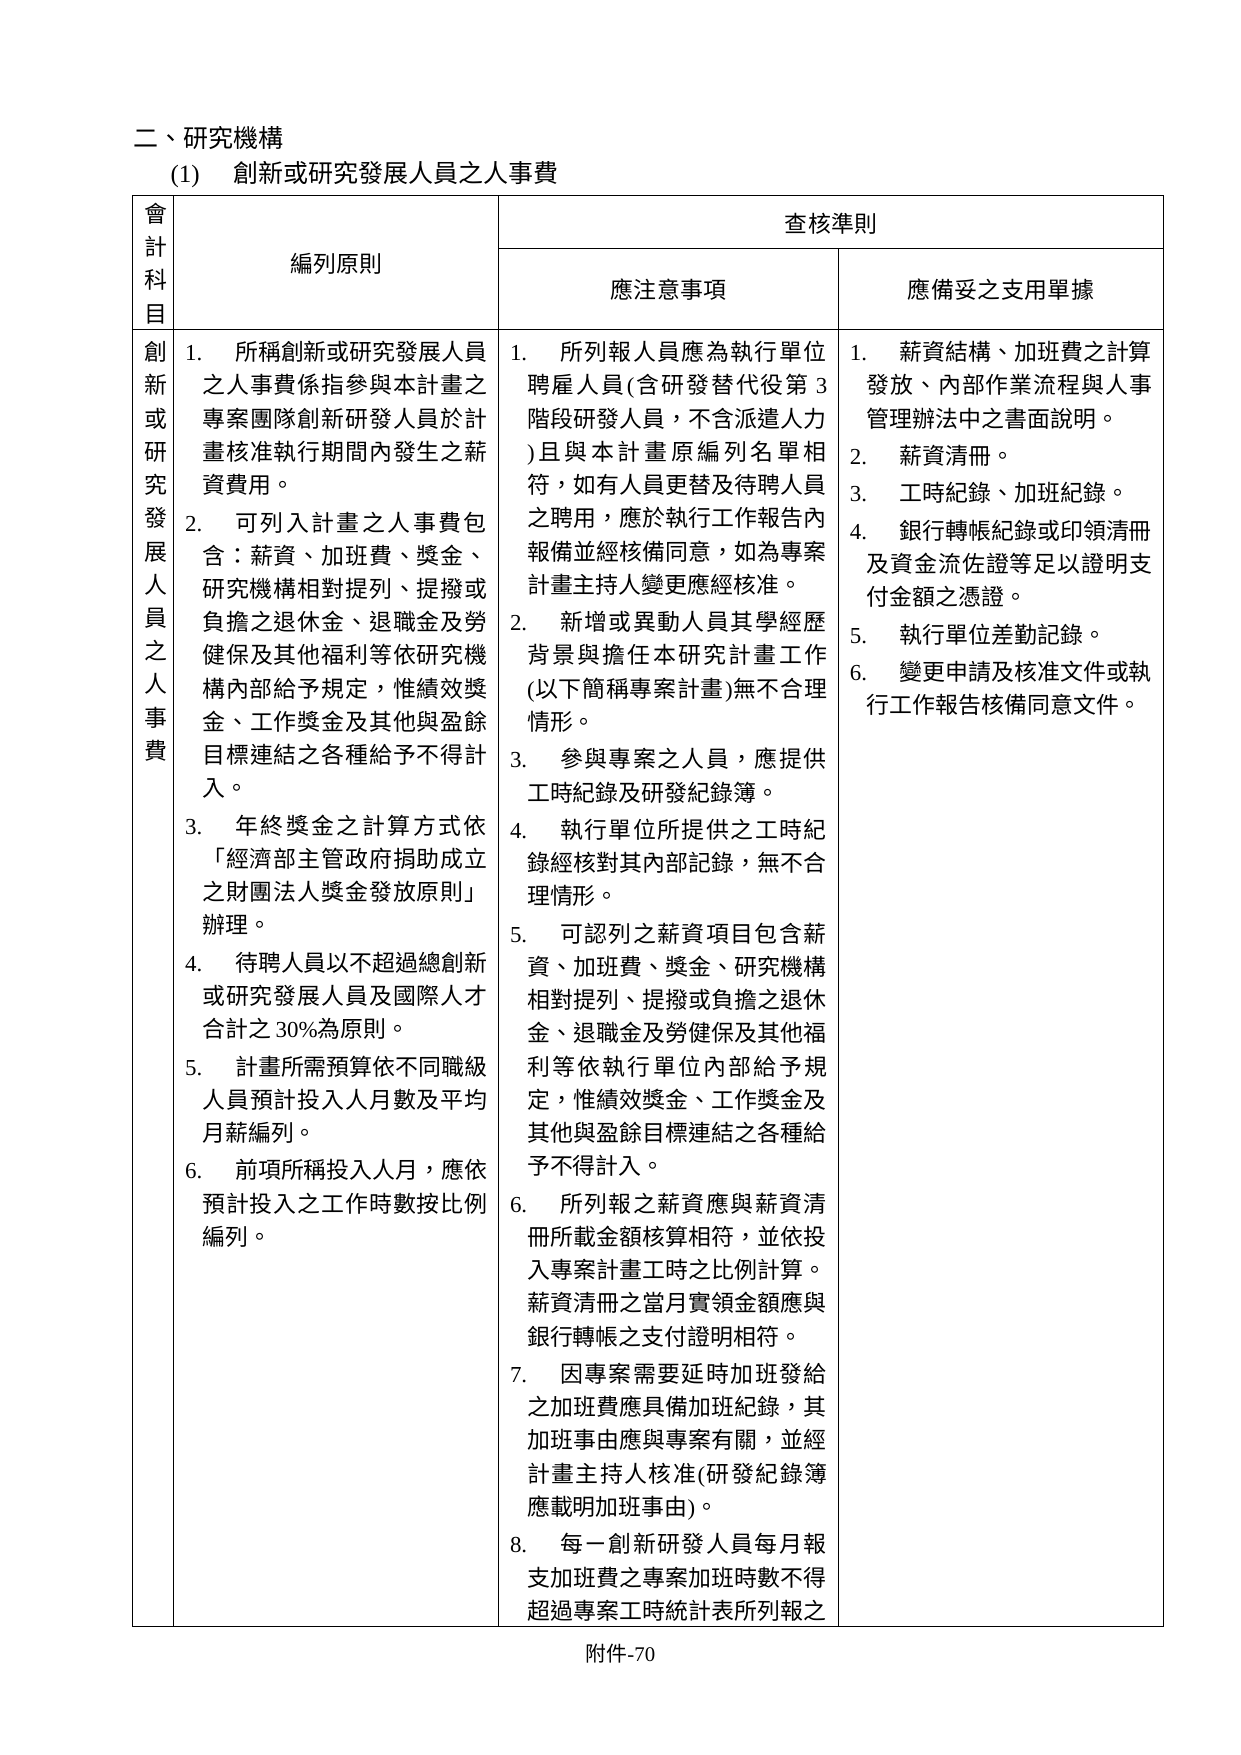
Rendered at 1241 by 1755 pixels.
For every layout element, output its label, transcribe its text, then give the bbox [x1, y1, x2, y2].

table_header 會計科目 [133, 196, 173, 329]
list 創新或研究發展人員之人事費 [170, 159, 1107, 189]
table_cell 所列報人員應為執行單位聘雇人員(含研發替代役第3階段研發人員，不含派遣人力)且與本計畫原編列名單相符，如有人員更替及待聘人員之聘用，應於執行工作報告內報備並經核備同意，如為專案計畫主持人變更應經核准。 新增或異動人員其學經歷背景與擔任本研究計畫工作(以下簡稱專案計畫)無不合理情形。 參與專案之人員，應提供工時紀錄及研發紀錄簿。 執行單位所提供之工時紀錄經核對其內部記錄，無不合理情形。 可認列之薪資項目包含薪資、加班費、獎金、研究機構相對提列、提撥或負擔之退休金、退職金及勞健保及其他福利等依執行單位內部給予規定，惟績效獎金、工作獎金及其他與盈餘目標連結之各種給予不得計入。 所列報之薪資應與薪資清冊所載金額核算相符，並依投入專案計畫工時之比例計算。薪資清冊之當月實領金額應與銀行轉帳之支付證明相符。 因專案需要延時加班發給之加班費應具備加班紀錄，其加班事由應與專案有關，並經計畫主持人核准(研發紀錄簿應載明加班事由)。 每ㄧ創新研發人員每月報支加班費之專案加班時數不得超過專案工時統計表所列報之 [499, 330, 838, 1626]
table_cell 創新或研究發展人員之人事費 [133, 330, 173, 1626]
table_header 查核準則 [499, 196, 1163, 248]
table_cell 應注意事項 [499, 249, 838, 329]
table_cell 薪資結構、加班費之計算發放、內部作業流程與人事管理辦法中之書面說明。 薪資清冊。 工時紀錄、加班紀錄。 銀行轉帳紀錄或印領清冊及資金流佐證等足以證明支付金額之憑證。 執行單位差勤記錄。 變更申請及核准文件或執行工作報告核備同意文件。 [839, 330, 1163, 1626]
text 二、研究機構 [133, 124, 1107, 153]
table_cell 應備妥之支用單據 [839, 249, 1163, 329]
table_header 編列原則 [174, 196, 498, 329]
table_cell 所稱創新或研究發展人員之人事費係指參與本計畫之專案團隊創新研發人員於計畫核准執行期間內發生之薪資費用。 可列入計畫之人事費包含：薪資、加班費、獎金、研究機構相對提列、提撥或負擔之退休金、退職金及勞健保及其他福利等依研究機構內部給予規定，惟績效獎金、工作獎金及其他與盈餘目標連結之各種給予不得計入。 年終獎金之計算方式依「經濟部主管政府捐助成立之財團法人獎金發放原則」辦理。 待聘人員以不超過總創新或研究發展人員及國際人才合計之30%為原則。 計畫所需預算依不同職級人員預計投入人月數及平均月薪編列。 前項所稱投入人月，應依預計投入之工作時數按比例編列。 [174, 330, 498, 1626]
